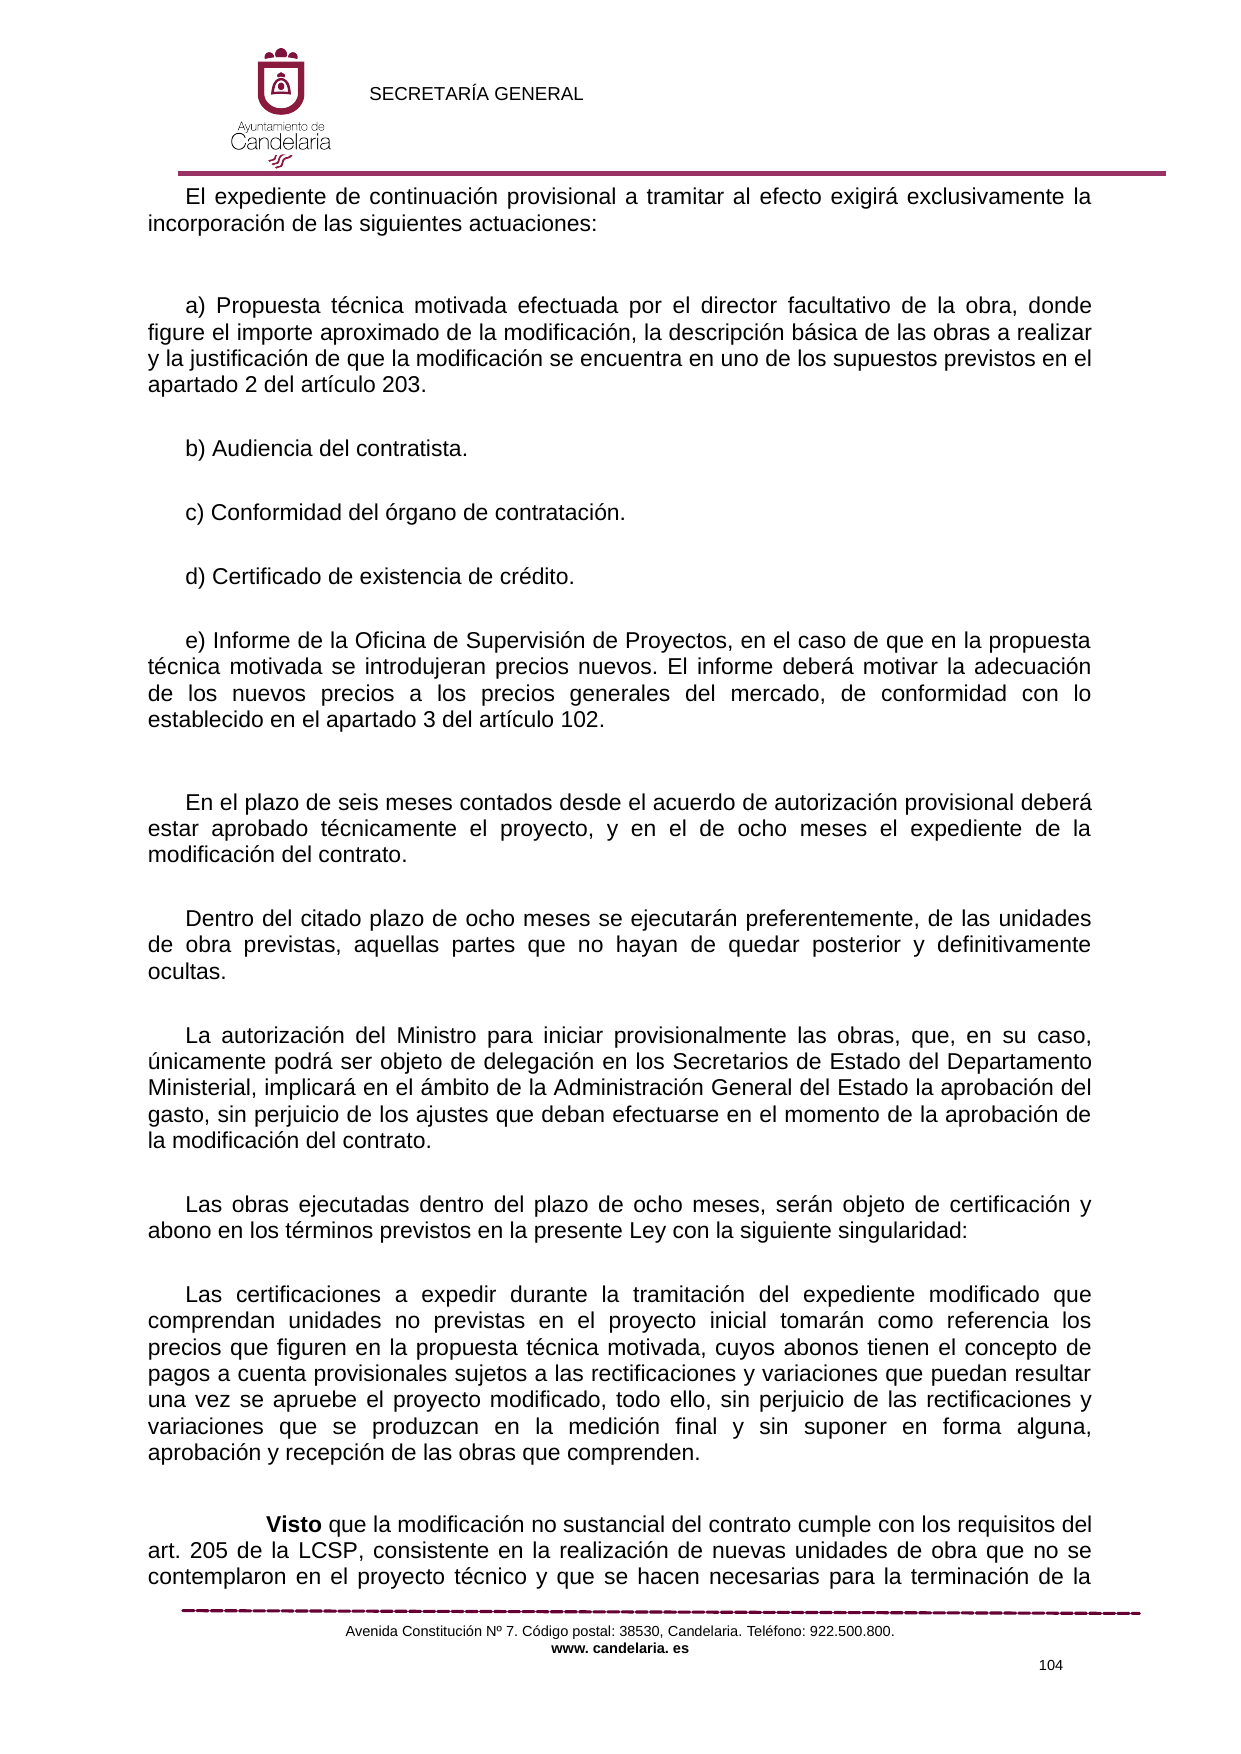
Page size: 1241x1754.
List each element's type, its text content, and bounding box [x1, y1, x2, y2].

text e) Informe de la Oficina de Supervisión de Proyectos, en el caso de que en la propuesta técnica motivada se introdujeran precios nuevos. El informe deberá motivar la adecuación de los nuevos precios a los precios generales del mercado, de conformidad con lo establecido en el apartado 3 del artículo 102. [148, 627, 1092, 732]
text d) Certificado de existencia de crédito. [148, 563, 1092, 589]
text El expediente de continuación provisional a tramitar al efecto exigirá exclusivamente la incorporación de las siguientes actuaciones: [148, 183, 1092, 236]
text b) Audiencia del contratista. [148, 435, 1092, 462]
text La autorización del Ministro para iniciar provisionalmente las obras, que, en su caso, únicamente podrá ser objeto de delegación en los Secretarios de Estado del Departamento Ministerial, implicará en el ámbito de la Administración General del Estado la aprobación del gasto, sin perjuicio de los ajustes que deban efectuarse en el momento de la aprobación de la modificación del contrato. [148, 1022, 1092, 1153]
text a) Propuesta técnica motivada efectuada por el director facultativo de la obra, donde figure el importe aproximado de la modificación, la descripción básica de las obras a realizar y la justificación de que la modificación se encuentra en uno de los supuestos previstos en el apartado 2 del artículo 203. [148, 292, 1092, 398]
text En el plazo de seis meses contados desde el acuerdo de autorización provisional deberá estar aprobado técnicamente el proyecto, y en el de ocho meses el expediente de la modificación del contrato. [148, 788, 1092, 867]
text c) Conformidad del órgano de contratación. [148, 499, 1092, 525]
text Dentro del citado plazo de ocho meses se ejecutarán preferentemente, de las unidades de obra previstas, aquellas partes que no hayan de quedar posterior y definitivamente ocultas. [148, 905, 1092, 984]
text Las obras ejecutadas dentro del plazo de ocho meses, serán objeto de certificación y abono en los términos previstos en la presente Ley con la siguiente singularidad: [148, 1191, 1092, 1243]
text Visto que la modificación no sustancial del contrato cumple con los requisitos del art. 205 de la LCSP, consistente en la realización de nuevas unidades de obra que no se contemplaron en el proyecto técnico y que se hacen necesarias para la terminación de la [148, 1511, 1092, 1590]
text Las certificaciones a expedir durante la tramitación del expediente modificado que comprendan unidades no previstas en el proyecto inicial tomarán como referencia los precios que figuren en la propuesta técnica motivada, cuyos abonos tienen el concepto de pagos a cuenta provisionales sujetos a las rectificaciones y variaciones que puedan resultar una vez se apruebe el proyecto modificado, todo ello, sin perjuicio de las rectificaciones y variaciones que se produzcan en la medición final y sin suponer en forma alguna, aprobación y recepción de las obras que comprenden. [148, 1281, 1092, 1466]
